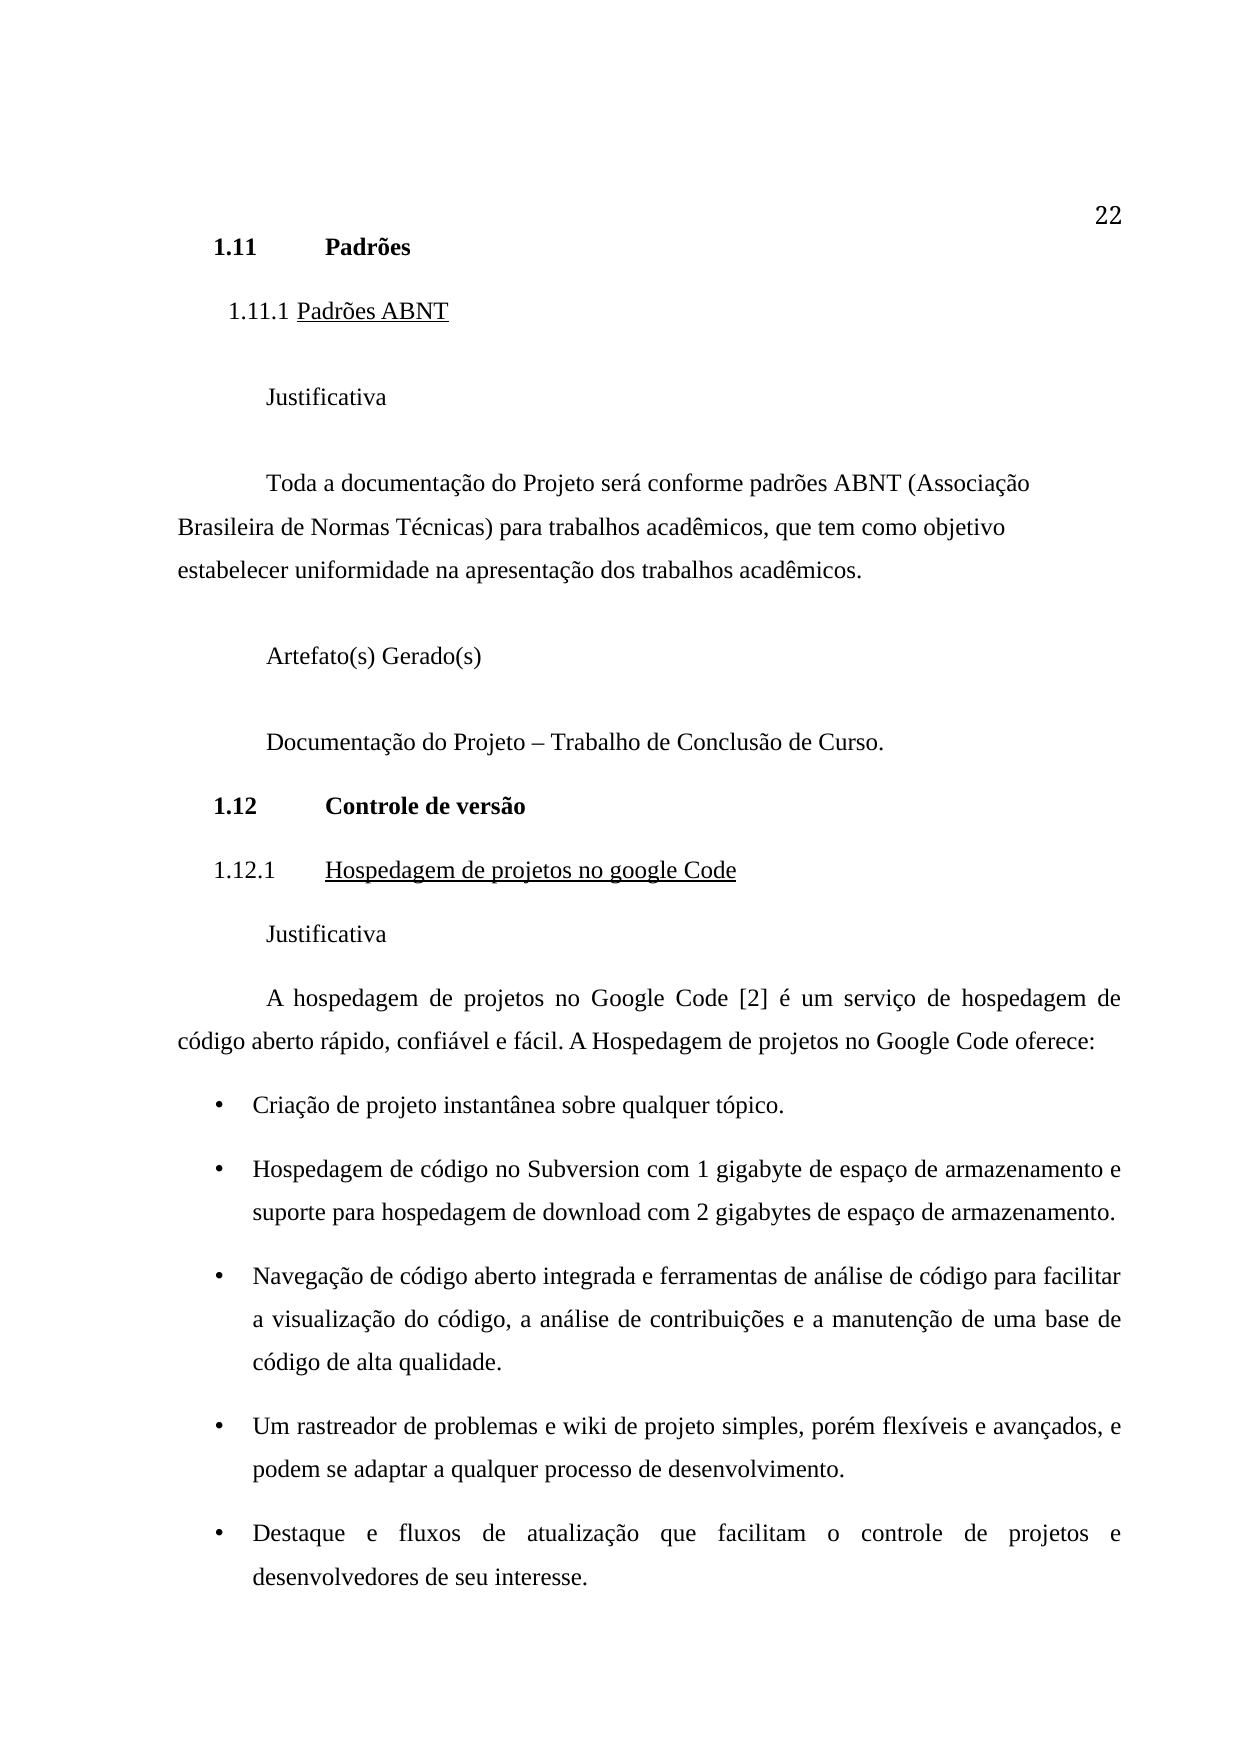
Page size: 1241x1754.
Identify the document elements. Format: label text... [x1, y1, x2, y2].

list Destaque e fluxos de atualização que facilitam o controle de projetos e desenvolvedores de seu interesse. [215, 1518, 1122, 1590]
subtitle Controle de versão [207, 791, 1122, 820]
list Um rastreador de problemas e wiki de projeto simples, porém flexíveis e avançados, e podem se adaptar a qualquer processo de desenvolvimento. [215, 1411, 1122, 1483]
subtitle Padrões ABNT [222, 296, 1122, 325]
text Justificativa [177, 919, 1122, 948]
text A hospedagem de projetos no Google Code [2] é um serviço de hospedagem de código aberto rápido, confiável e fácil. A Hospedagem de projetos no Google Code oferece: [177, 983, 1122, 1055]
subtitle Padrões [207, 232, 1122, 261]
list Navegação de código aberto integrada e ferramentas de análise de código para facilitar a visualização do código, a análise de contribuições e a manutenção de uma base de código de alta qualidade. [215, 1261, 1122, 1376]
list Hospedagem de código no Subversion com 1 gigabyte de espaço de armazenamento e suporte para hospedagem de download com 2 gigabytes de espaço de armazenamento. [215, 1154, 1122, 1226]
text Toda a documentação do Projeto será conforme padrões ABNT (Associação Brasileira de Normas Técnicas) para trabalhos acadêmicos, que tem como objetivo estabelecer uniformidade na apresentação dos trabalhos acadêmicos. [177, 468, 1122, 583]
text Documentação do Projeto – Trabalho de Conclusão de Curso. [177, 727, 1122, 756]
text Justificativa [177, 382, 1122, 411]
subtitle Hospedagem de projetos no google Code [207, 855, 1122, 884]
list Criação de projeto instantânea sobre qualquer tópico. [215, 1090, 1122, 1119]
text Artefato(s) Gerado(s) [177, 641, 1122, 670]
